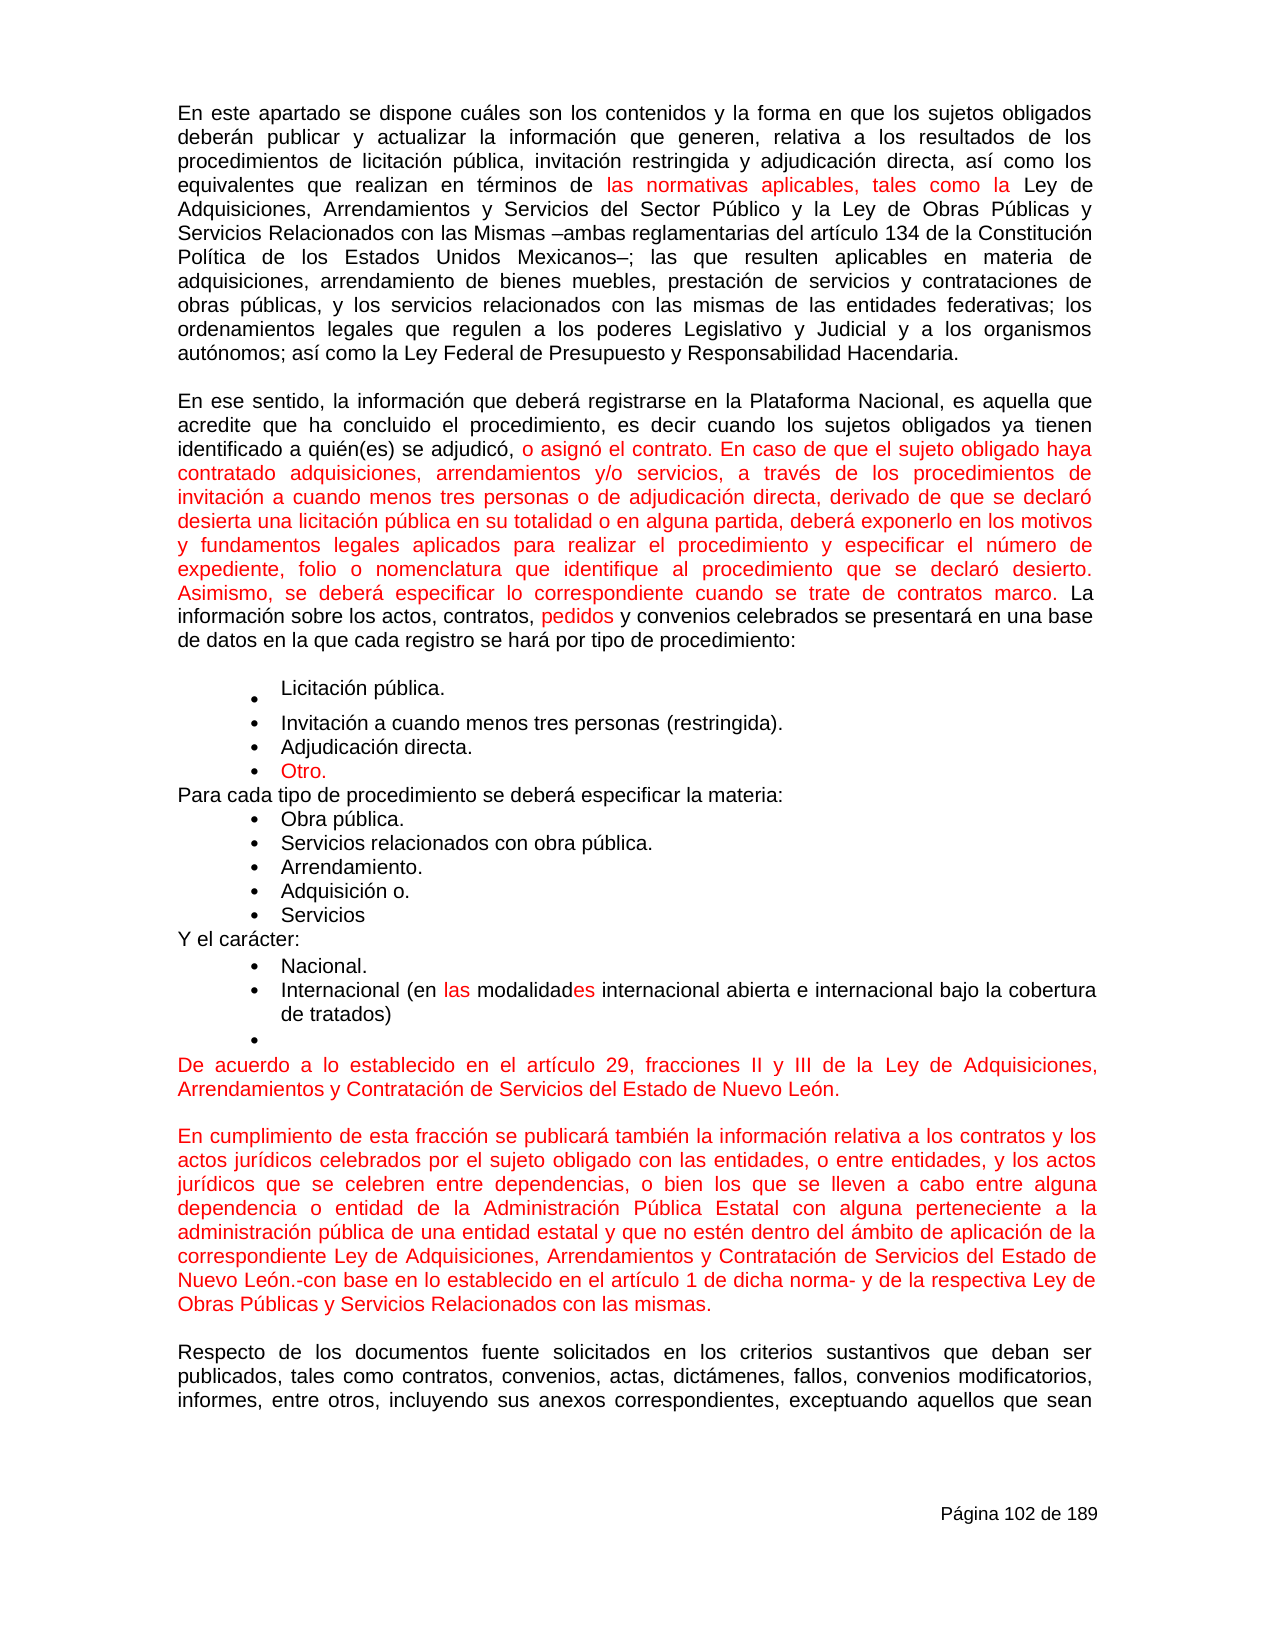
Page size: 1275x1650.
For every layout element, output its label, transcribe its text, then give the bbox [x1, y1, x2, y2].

list Nacional. [251, 954, 1098, 978]
text Para cada tipo de procedimiento se deberá especificar la materia: [177, 783, 1093, 807]
text Respecto de los documentos fuente solicitados en los criterios sustantivos que deban ser publicados, tales como contratos, convenios, actas, dictámenes, fallos, convenios modificatorios, informes, entre otros, incluyendo sus anexos correspondientes, exceptuando aquellos que sean [177, 1340, 1093, 1412]
list Licitación pública. [251, 676, 1098, 711]
text En ese sentido, la información que deberá registrarse en la Plataforma Nacional, es aquella que acredite que ha concluido el procedimiento, es decir cuando los sujetos obligados ya tienen identificado a quién(es) se adjudicó, o asignó el contrato. En caso de que el sujeto obligado haya contratado adquisiciones, arrendamientos y/o servicios, a través de los procedimientos de invitación a cuando menos tres personas o de adjudicación directa, derivado de que se declaró desierta una licitación pública en su totalidad o en alguna partida, deberá exponerlo en los motivos y fundamentos legales aplicados para realizar el procedimiento y especificar el número de expediente, folio o nomenclatura que identifique al procedimiento que se declaró desierto. Asimismo, se deberá especificar lo correspondiente cuando se trate de contratos marco. La información sobre los actos, contratos, pedidos y convenios celebrados se presentará en una base de datos en la que cada registro se hará por tipo de procedimiento: [177, 389, 1093, 652]
list Servicios [251, 903, 1098, 927]
list Servicios relacionados con obra pública. [251, 831, 1098, 855]
text En cumplimiento de esta fracción se publicará también la información relativa a los contratos y los actos jurídicos celebrados por el sujeto obligado con las entidades, o entre entidades, y los actos jurídicos que se celebren entre dependencias, o bien los que se lleven a cabo entre alguna dependencia o entidad de la Administración Pública Estatal con alguna perteneciente a la administración pública de una entidad estatal y que no estén dentro del ámbito de aplicación de la correspondiente Ley de Adquisiciones, Arrendamientos y Contratación de Servicios del Estado de Nuevo León.-con base en lo establecido en el artículo 1 de dicha norma- y de la respectiva Ley de Obras Públicas y Servicios Relacionados con las mismas. [177, 1124, 1098, 1316]
text Y el carácter: [177, 927, 1098, 951]
text De acuerdo a lo establecido en el artículo 29, fracciones II y III de la Ley de Adquisiciones, Arrendamientos y Contratación de Servicios del Estado de Nuevo León. [177, 1052, 1098, 1100]
list Arrendamiento. [251, 855, 1098, 879]
list Internacional (en las modalidades internacional abierta e internacional bajo la cobertura de tratados) [251, 978, 1098, 1026]
text En este apartado se dispone cuáles son los contenidos y la forma en que los sujetos obligados deberán publicar y actualizar la información que generen, relativa a los resultados de los procedimientos de licitación pública, invitación restringida y adjudicación directa, así como los equivalentes que realizan en términos de las normativas aplicables, tales como la Ley de Adquisiciones, Arrendamientos y Servicios del Sector Público y la Ley de Obras Públicas y Servicios Relacionados con las Mismas –ambas reglamentarias del artículo 134 de la Constitución Política de los Estados Unidos Mexicanos–; las que resulten aplicables en materia de adquisiciones, arrendamiento de bienes muebles, prestación de servicios y contrataciones de obras públicas, y los servicios relacionados con las mismas de las entidades federativas; los ordenamientos legales que regulen a los poderes Legislativo y Judicial y a los organismos autónomos; así como la Ley Federal de Presupuesto y Responsabilidad Hacendaria. [177, 101, 1093, 365]
list Adquisición o. [251, 879, 1098, 903]
list Obra pública. [251, 807, 1098, 831]
list Otro. [251, 759, 1098, 783]
list Invitación a cuando menos tres personas (restringida). [251, 711, 1098, 735]
list Adjudicación directa. [251, 735, 1098, 759]
